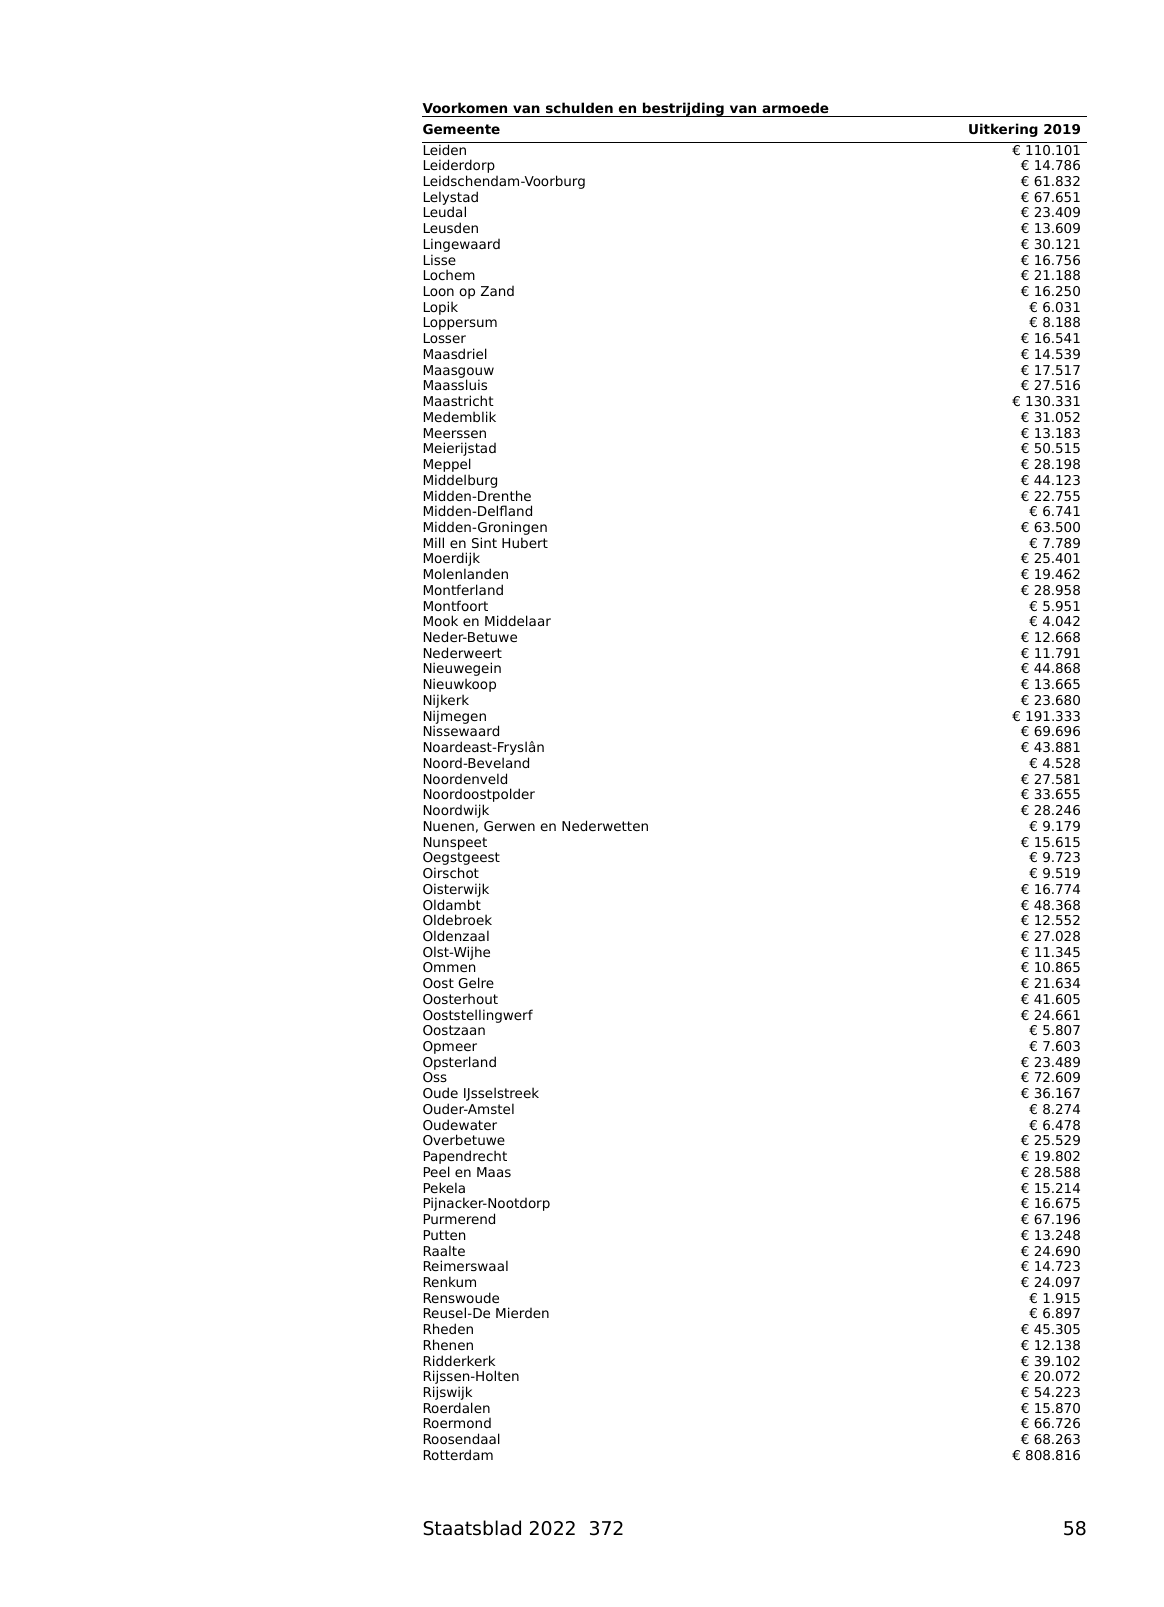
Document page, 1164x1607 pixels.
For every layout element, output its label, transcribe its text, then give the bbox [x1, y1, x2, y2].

table_cell Nieuwkoop [422, 677, 863, 693]
table_cell Nunspeet [422, 834, 863, 850]
table_cell € 14.539 [863, 347, 1087, 362]
table_cell Rhenen [422, 1338, 863, 1353]
table_cell Noordenveld [422, 771, 863, 787]
table_cell Oudewater [422, 1118, 863, 1133]
table_cell Leudal [422, 205, 863, 221]
table_cell € 130.331 [863, 394, 1087, 410]
table_cell € 16.675 [863, 1196, 1087, 1212]
table_cell € 48.368 [863, 897, 1087, 913]
table_cell € 27.581 [863, 771, 1087, 787]
table_cell Opmeer [422, 1039, 863, 1054]
table_cell € 28.246 [863, 803, 1087, 819]
table_cell € 16.756 [863, 253, 1087, 268]
table_cell Lingewaard [422, 237, 863, 252]
table_cell Meppel [422, 457, 863, 473]
table_cell Roosendaal [422, 1432, 863, 1448]
table_cell Oisterwijk [422, 882, 863, 897]
table_cell Oldambt [422, 897, 863, 913]
table_cell Midden-Delfland [422, 504, 863, 520]
table_cell € 24.661 [863, 1008, 1087, 1023]
table_cell Rotterdam [422, 1448, 863, 1463]
table_cell Lelystad [422, 190, 863, 205]
table_cell € 61.832 [863, 174, 1087, 189]
table_cell Gemeente [422, 117, 863, 142]
table_cell Leidschendam-Voorburg [422, 174, 863, 189]
table_cell € 8.274 [863, 1102, 1087, 1117]
table_cell Midden-Groningen [422, 520, 863, 536]
table_cell € 19.462 [863, 567, 1087, 583]
table_cell € 12.668 [863, 630, 1087, 646]
table_cell € 41.605 [863, 992, 1087, 1007]
table_cell Oegstgeest [422, 850, 863, 866]
table_cell € 7.789 [863, 536, 1087, 551]
table_cell € 6.031 [863, 300, 1087, 315]
table_cell € 72.609 [863, 1070, 1087, 1086]
table_cell Loppersum [422, 315, 863, 331]
table_cell Pijnacker-Nootdorp [422, 1196, 863, 1212]
table_cell € 39.102 [863, 1354, 1087, 1369]
table_cell Nissewaard [422, 724, 863, 740]
table_cell € 23.409 [863, 205, 1087, 221]
table_cell Mill en Sint Hubert [422, 536, 863, 551]
table_cell Peel en Maas [422, 1165, 863, 1180]
table_cell € 23.680 [863, 693, 1087, 708]
table_cell Oldebroek [422, 913, 863, 929]
table_cell € 10.865 [863, 960, 1087, 976]
table_cell Leusden [422, 221, 863, 237]
table_cell € 66.726 [863, 1416, 1087, 1432]
table_cell Noordwijk [422, 803, 863, 819]
table_cell Maassluis [422, 378, 863, 394]
table_cell € 50.515 [863, 441, 1087, 457]
table_cell Maasgouw [422, 363, 863, 378]
table_cell € 63.500 [863, 520, 1087, 536]
table_cell Oude IJsselstreek [422, 1086, 863, 1102]
table_cell Nederweert [422, 646, 863, 661]
table_cell Leiden [422, 143, 863, 158]
table_cell Oirschot [422, 866, 863, 882]
table_cell € 16.774 [863, 882, 1087, 897]
table_cell € 6.478 [863, 1118, 1087, 1133]
table_cell € 12.552 [863, 913, 1087, 929]
table_cell € 27.028 [863, 929, 1087, 944]
table_cell € 25.401 [863, 551, 1087, 567]
table_cell € 14.723 [863, 1259, 1087, 1275]
table_cell Nuenen, Gerwen en Nederwetten [422, 819, 863, 834]
table_cell € 7.603 [863, 1039, 1087, 1054]
table_cell Opsterland [422, 1055, 863, 1070]
table_cell Roermond [422, 1416, 863, 1432]
table_cell Lochem [422, 268, 863, 284]
table_cell Olst-Wijhe [422, 945, 863, 960]
table_cell € 21.634 [863, 976, 1087, 992]
table_cell Maasdriel [422, 347, 863, 362]
table_cell € 9.179 [863, 819, 1087, 834]
table_cell € 11.345 [863, 945, 1087, 960]
table_cell € 13.183 [863, 425, 1087, 441]
table_cell € 17.517 [863, 363, 1087, 378]
table_cell Uitkering 2019 [863, 117, 1087, 142]
table_cell € 9.519 [863, 866, 1087, 882]
table_cell € 68.263 [863, 1432, 1087, 1448]
table_cell Purmerend [422, 1212, 863, 1228]
table_cell Reimerswaal [422, 1259, 863, 1275]
table_cell Oss [422, 1070, 863, 1086]
table_cell Renkum [422, 1275, 863, 1291]
table_cell € 67.651 [863, 190, 1087, 205]
table_cell Nijkerk [422, 693, 863, 708]
table_cell Raalte [422, 1243, 863, 1259]
table_cell € 9.723 [863, 850, 1087, 866]
table_cell Papendrecht [422, 1149, 863, 1165]
table_cell € 15.870 [863, 1401, 1087, 1416]
table_cell € 15.214 [863, 1180, 1087, 1196]
table_cell Losser [422, 331, 863, 347]
table_cell € 20.072 [863, 1369, 1087, 1385]
table_cell € 5.951 [863, 599, 1087, 614]
table_cell € 25.529 [863, 1133, 1087, 1149]
table_cell Neder-Betuwe [422, 630, 863, 646]
table_cell Ouder-Amstel [422, 1102, 863, 1117]
table_cell € 1.915 [863, 1291, 1087, 1306]
table_cell Midden-Drenthe [422, 488, 863, 504]
table_cell € 33.655 [863, 787, 1087, 803]
table_cell Mook en Middelaar [422, 614, 863, 630]
table_cell Noardeast-Fryslân [422, 740, 863, 756]
table_cell € 28.588 [863, 1165, 1087, 1180]
table_cell Noord-Beveland [422, 756, 863, 771]
table_cell € 13.248 [863, 1228, 1087, 1243]
table_header Voorkomen van schulden en bestrijding van armoede [422, 100, 1087, 116]
table_cell Nijmegen [422, 709, 863, 724]
table_cell € 44.868 [863, 661, 1087, 677]
table_cell € 30.121 [863, 237, 1087, 252]
table_cell Oosterhout [422, 992, 863, 1007]
table_cell Moerdijk [422, 551, 863, 567]
table_cell Lisse [422, 253, 863, 268]
table_cell € 21.188 [863, 268, 1087, 284]
table_cell € 31.052 [863, 410, 1087, 425]
table_cell Meierijstad [422, 441, 863, 457]
table_cell Montfoort [422, 599, 863, 614]
table_cell Loon op Zand [422, 284, 863, 299]
table_cell € 16.250 [863, 284, 1087, 299]
table_cell € 8.188 [863, 315, 1087, 331]
table_cell € 11.791 [863, 646, 1087, 661]
table_cell € 15.615 [863, 834, 1087, 850]
table_cell € 27.516 [863, 378, 1087, 394]
table_cell € 24.097 [863, 1275, 1087, 1291]
table_cell Oost Gelre [422, 976, 863, 992]
table_cell Rheden [422, 1322, 863, 1338]
table_cell € 45.305 [863, 1322, 1087, 1338]
table_cell € 28.198 [863, 457, 1087, 473]
table_cell Montferland [422, 583, 863, 598]
table_cell € 808.816 [863, 1448, 1087, 1463]
table_cell € 69.696 [863, 724, 1087, 740]
table_cell Oldenzaal [422, 929, 863, 944]
table_cell € 28.958 [863, 583, 1087, 598]
table_cell € 19.802 [863, 1149, 1087, 1165]
table_cell € 6.741 [863, 504, 1087, 520]
table_cell Ommen [422, 960, 863, 976]
table_cell € 43.881 [863, 740, 1087, 756]
table_cell € 13.609 [863, 221, 1087, 237]
table_cell € 5.807 [863, 1023, 1087, 1039]
table_cell Renswoude [422, 1291, 863, 1306]
table_cell € 24.690 [863, 1243, 1087, 1259]
table_cell Rijswijk [422, 1385, 863, 1401]
table_cell € 6.897 [863, 1306, 1087, 1322]
table_cell Nieuwegein [422, 661, 863, 677]
table_cell € 44.123 [863, 473, 1087, 488]
table_cell Meerssen [422, 425, 863, 441]
table_cell Lopik [422, 300, 863, 315]
table_cell € 22.755 [863, 488, 1087, 504]
table_cell € 54.223 [863, 1385, 1087, 1401]
table_cell Rijssen-Holten [422, 1369, 863, 1385]
table_cell Pekela [422, 1180, 863, 1196]
table_cell Reusel-De Mierden [422, 1306, 863, 1322]
table_cell Roerdalen [422, 1401, 863, 1416]
table_cell € 67.196 [863, 1212, 1087, 1228]
table_cell Oostzaan [422, 1023, 863, 1039]
table_cell € 23.489 [863, 1055, 1087, 1070]
table_cell Ridderkerk [422, 1354, 863, 1369]
table_cell Leiderdorp [422, 158, 863, 174]
table_cell Medemblik [422, 410, 863, 425]
table_cell € 14.786 [863, 158, 1087, 174]
table_cell € 13.665 [863, 677, 1087, 693]
table_cell Putten [422, 1228, 863, 1243]
table_cell € 4.042 [863, 614, 1087, 630]
table_cell € 4.528 [863, 756, 1087, 771]
table_cell Molenlanden [422, 567, 863, 583]
table_cell € 16.541 [863, 331, 1087, 347]
table_cell € 110.101 [863, 143, 1087, 158]
table_cell Ooststellingwerf [422, 1008, 863, 1023]
table_cell Overbetuwe [422, 1133, 863, 1149]
table_cell Noordoostpolder [422, 787, 863, 803]
table_cell € 36.167 [863, 1086, 1087, 1102]
table_cell € 12.138 [863, 1338, 1087, 1353]
table_cell € 191.333 [863, 709, 1087, 724]
table_cell Maastricht [422, 394, 863, 410]
table_cell Middelburg [422, 473, 863, 488]
